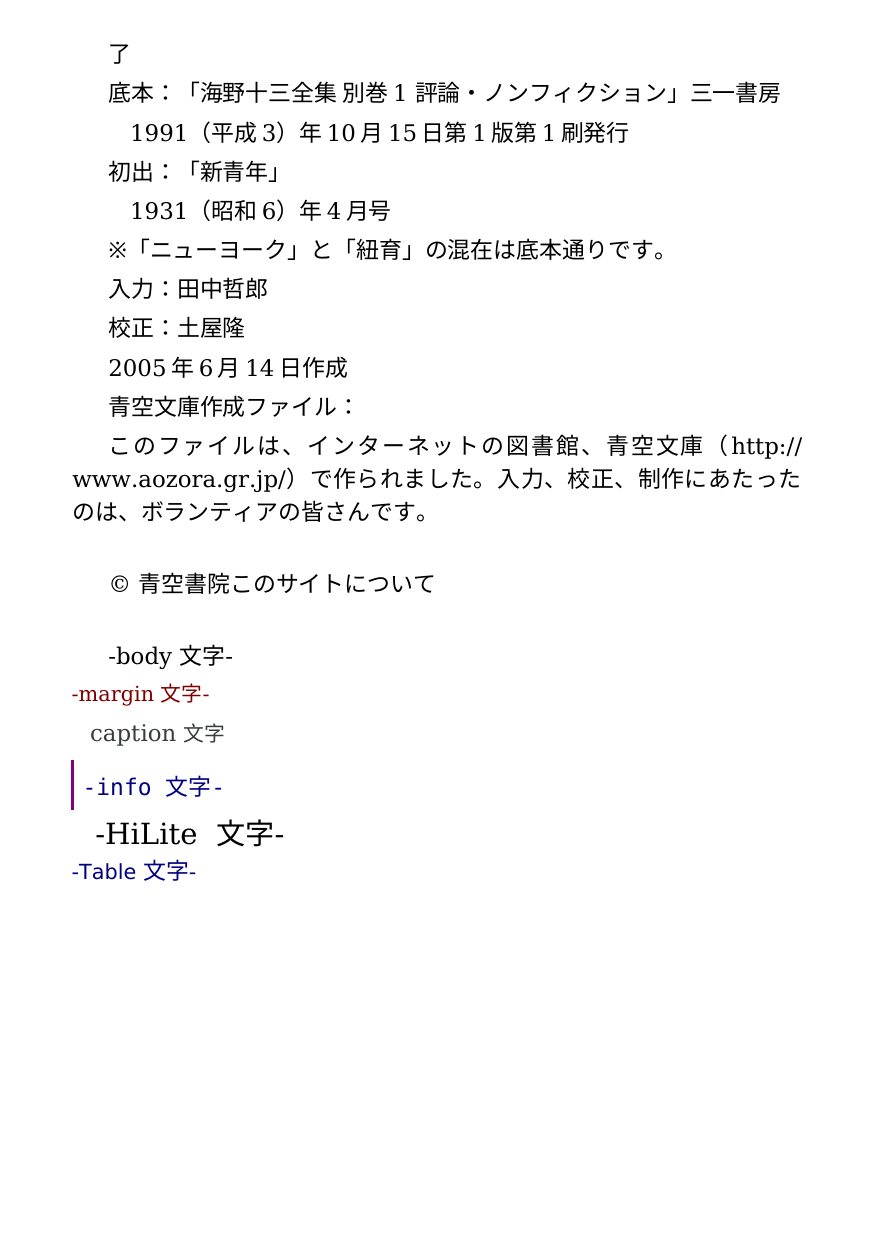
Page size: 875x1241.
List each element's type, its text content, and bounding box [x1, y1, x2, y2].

text 初出：「新青年」 [72, 153, 802, 187]
text © 青空書院このサイトについて [72, 566, 802, 599]
text -Table 文字- [71, 853, 803, 886]
text 校正：土屋隆 [72, 310, 802, 343]
text 2005年6月14日作成 [72, 349, 802, 383]
text このファイルは、インターネットの図書館、青空文庫（http://www.aozora.gr.jp/）で作られました。入力、校正、制作にあたったのは、ボランティアの皆さんです。 [72, 428, 802, 527]
text 了 [72, 36, 802, 69]
text -info 文字- [71, 759, 803, 810]
text -HiLite 文字- [95, 810, 838, 853]
text 1991（平成3）年10月15日第1版第1刷発行 [72, 114, 802, 148]
text -margin 文字- [71, 677, 803, 707]
text 1931（昭和6）年4月号 [72, 193, 802, 226]
text 入力：田中哲郎 [72, 271, 802, 304]
text 底本：「海野十三全集 別巻1 評論・ノンフィクション」三一書房 [72, 75, 802, 108]
text caption 文字 [90, 719, 802, 747]
text 青空文庫作成ファイル： [72, 388, 802, 422]
text ※「ニューヨーク」と「紐育」の混在は底本通りです。 [72, 232, 802, 265]
text -body 文字- [72, 638, 802, 671]
